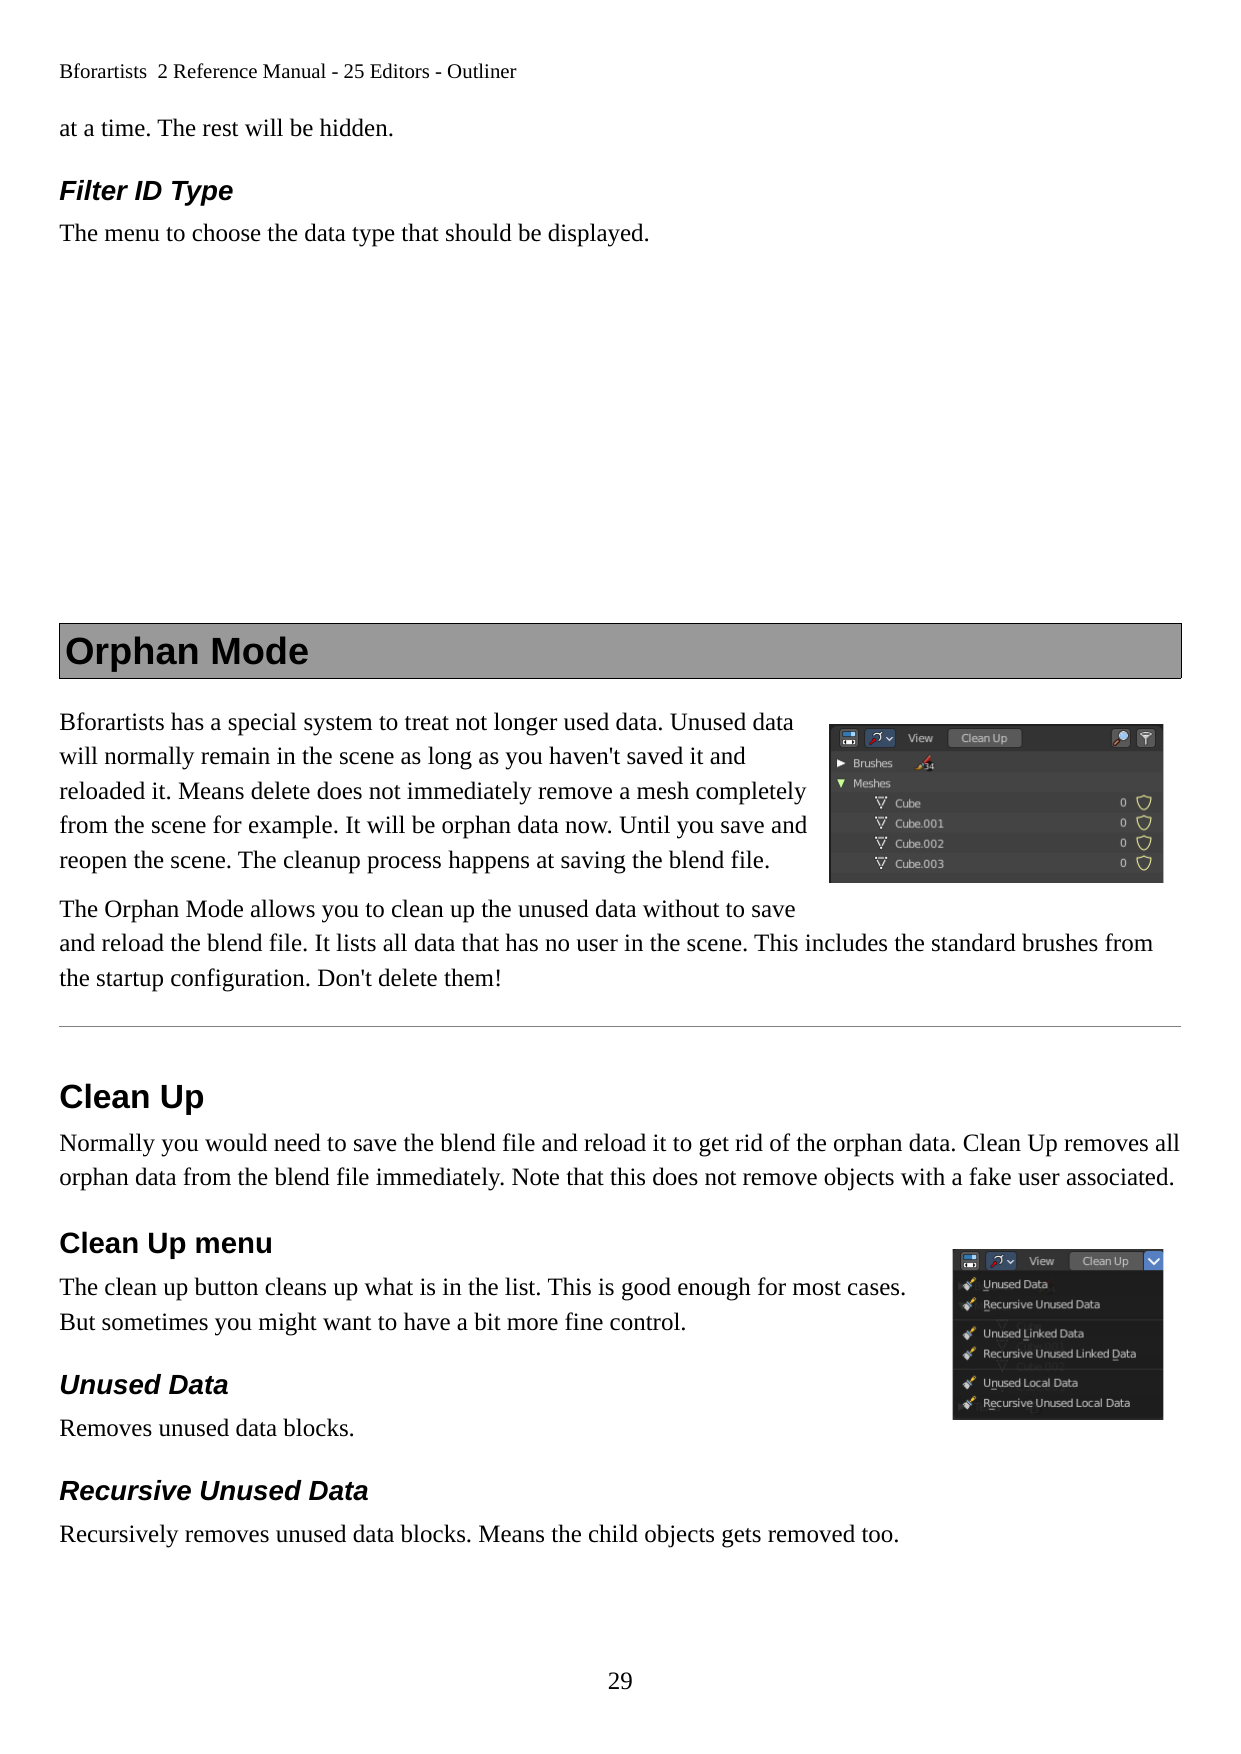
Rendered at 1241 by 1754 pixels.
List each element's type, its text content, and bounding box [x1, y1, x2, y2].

table_header Orphan Mode [60, 624, 1181, 678]
subtitle Recursive Unused Data [59, 1474, 1181, 1506]
subtitle Clean Up menu [59, 1226, 1181, 1260]
picture [952, 1249, 1164, 1420]
text Removes unused data blocks. [59, 1413, 1181, 1442]
text The menu to choose the data type that should be displayed. [59, 218, 1181, 247]
text The clean up button cleans up what is in the list. This is good enough for most cases. But sometimes you might want to have a bit more fine control. [59, 1272, 952, 1336]
subtitle Clean Up [59, 1077, 1181, 1116]
text Bforartists has a special system to treat not longer used data. Unused data will normally remain in the scene as long as you haven't saved it and reloaded it. Means delete does not immediately remove a mesh completely from the scene for example. It will be orphan data now. Until you save and reopen the scene. The cleanup process happens at saving the blend file. [59, 707, 1181, 873]
text The Orphan Mode allows you to clean up the unused data without to save and reload the blend file. It lists all data that has no user in the scene. This includes the standard brushes from the startup configuration. Don't delete them! [59, 894, 1181, 992]
subtitle Unused Data [59, 1368, 952, 1400]
picture [829, 724, 1164, 883]
text Recursively removes unused data blocks. Means the child objects gets removed too. [59, 1519, 1181, 1547]
subtitle [1164, 1368, 1181, 1400]
text at a time. The rest will be hidden. [59, 113, 1181, 141]
text Normally you would need to save the blend file and reload it to get rid of the orphan data. Clean Up removes all orphan data from the blend file immediately. Note that this does not remove objects with a fake user associated. [59, 1128, 1181, 1191]
subtitle Filter ID Type [59, 174, 1181, 206]
